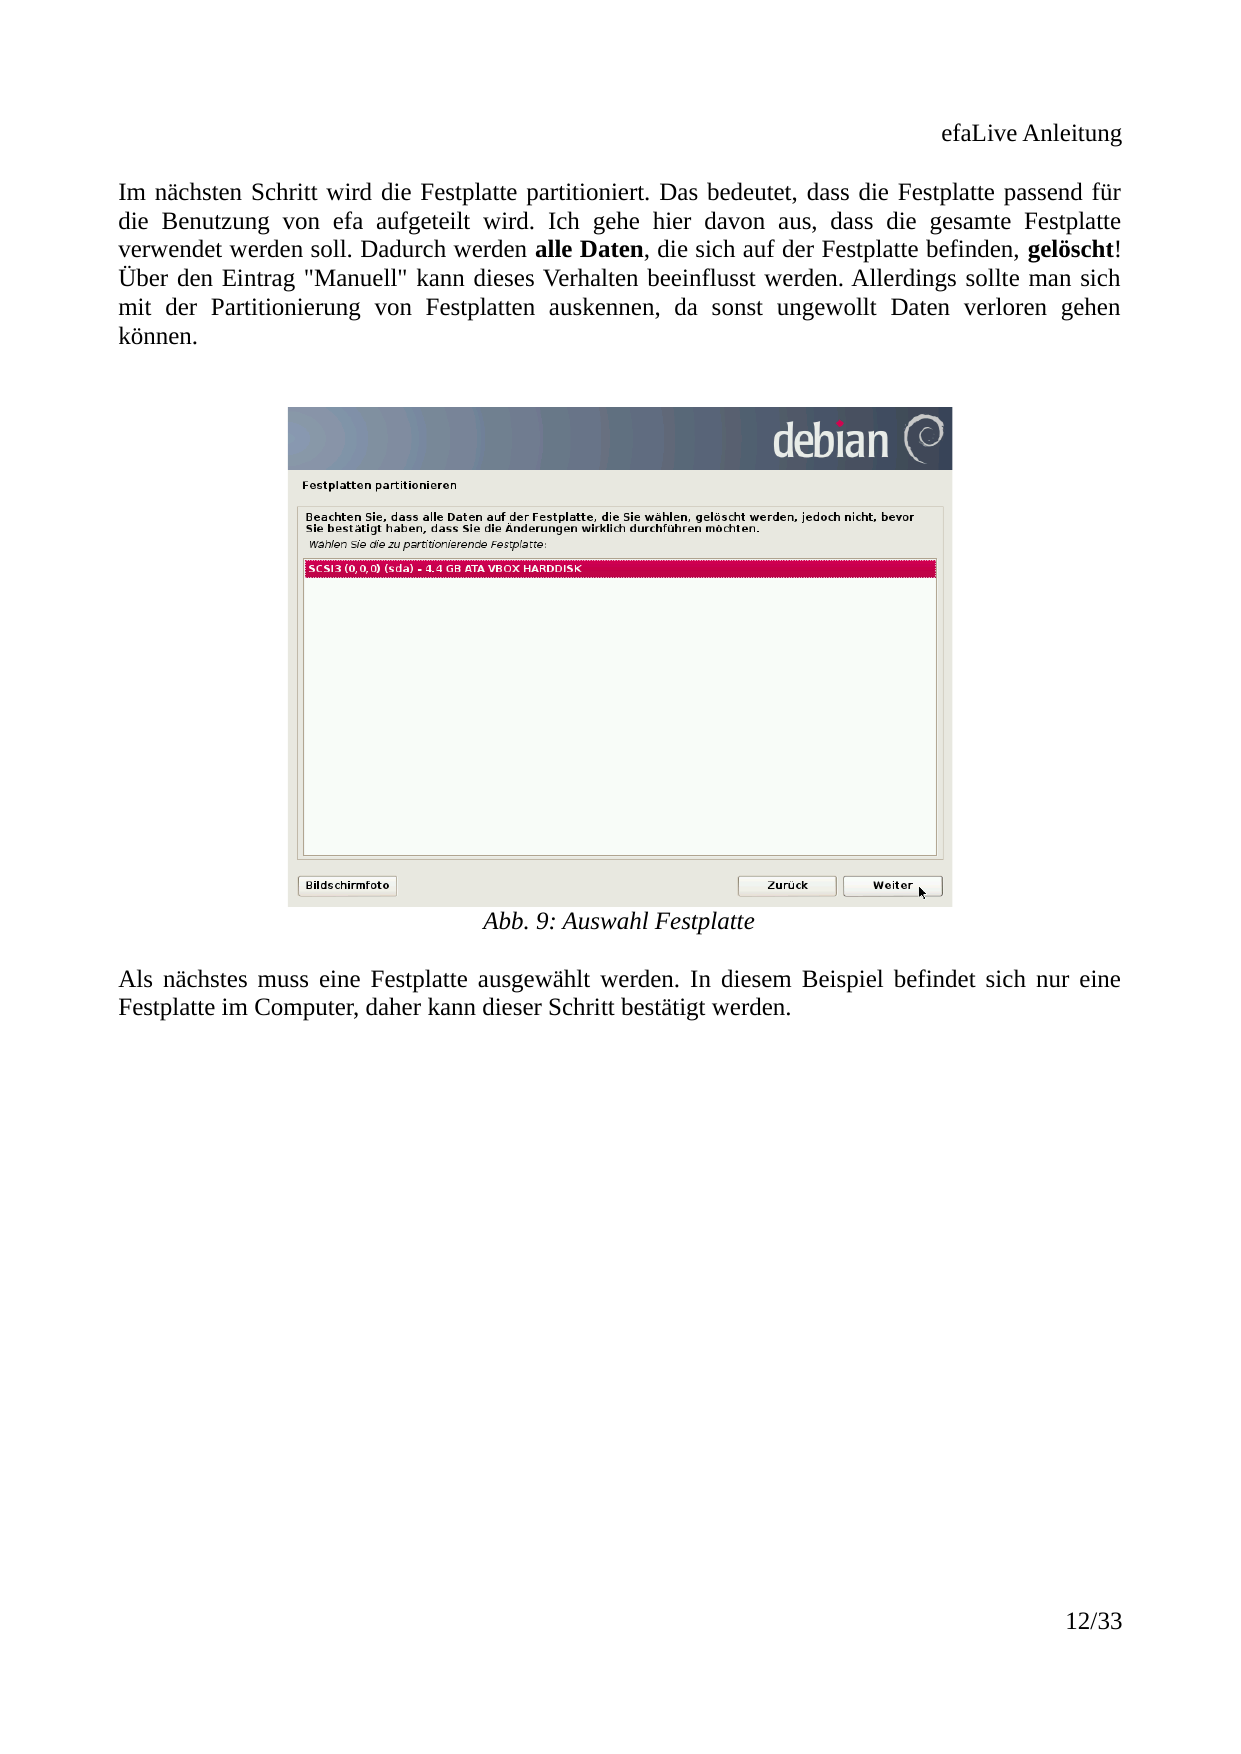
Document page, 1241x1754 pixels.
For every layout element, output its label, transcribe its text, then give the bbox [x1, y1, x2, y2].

picture [287, 407, 953, 907]
text Im nächsten Schritt wird die Festplatte partitioniert. Das bedeutet, dass die Festplatte passend für die Benutzung von efa aufgeteilt wird. Ich gehe hier davon aus, dass die gesamte Festplatte verwendet werden soll. Dadurch werden alle Daten, die sich auf der Festplatte befinden, gelöscht! Über den Eintrag "Manuell" kann dieses Verhalten beeinflusst werden. Allerdings sollte man sich mit der Partitionierung von Festplatten auskennen, da sonst ungewollt Daten verloren gehen können. [118, 177, 1122, 349]
text Als nächstes muss eine Festplatte ausgewählt werden. In diesem Beispiel befindet sich nur eine Festplatte im Computer, daher kann dieser Schritt bestätigt werden. [118, 964, 1122, 1021]
text Abb. 9: Auswahl Festplatte [288, 907, 952, 935]
